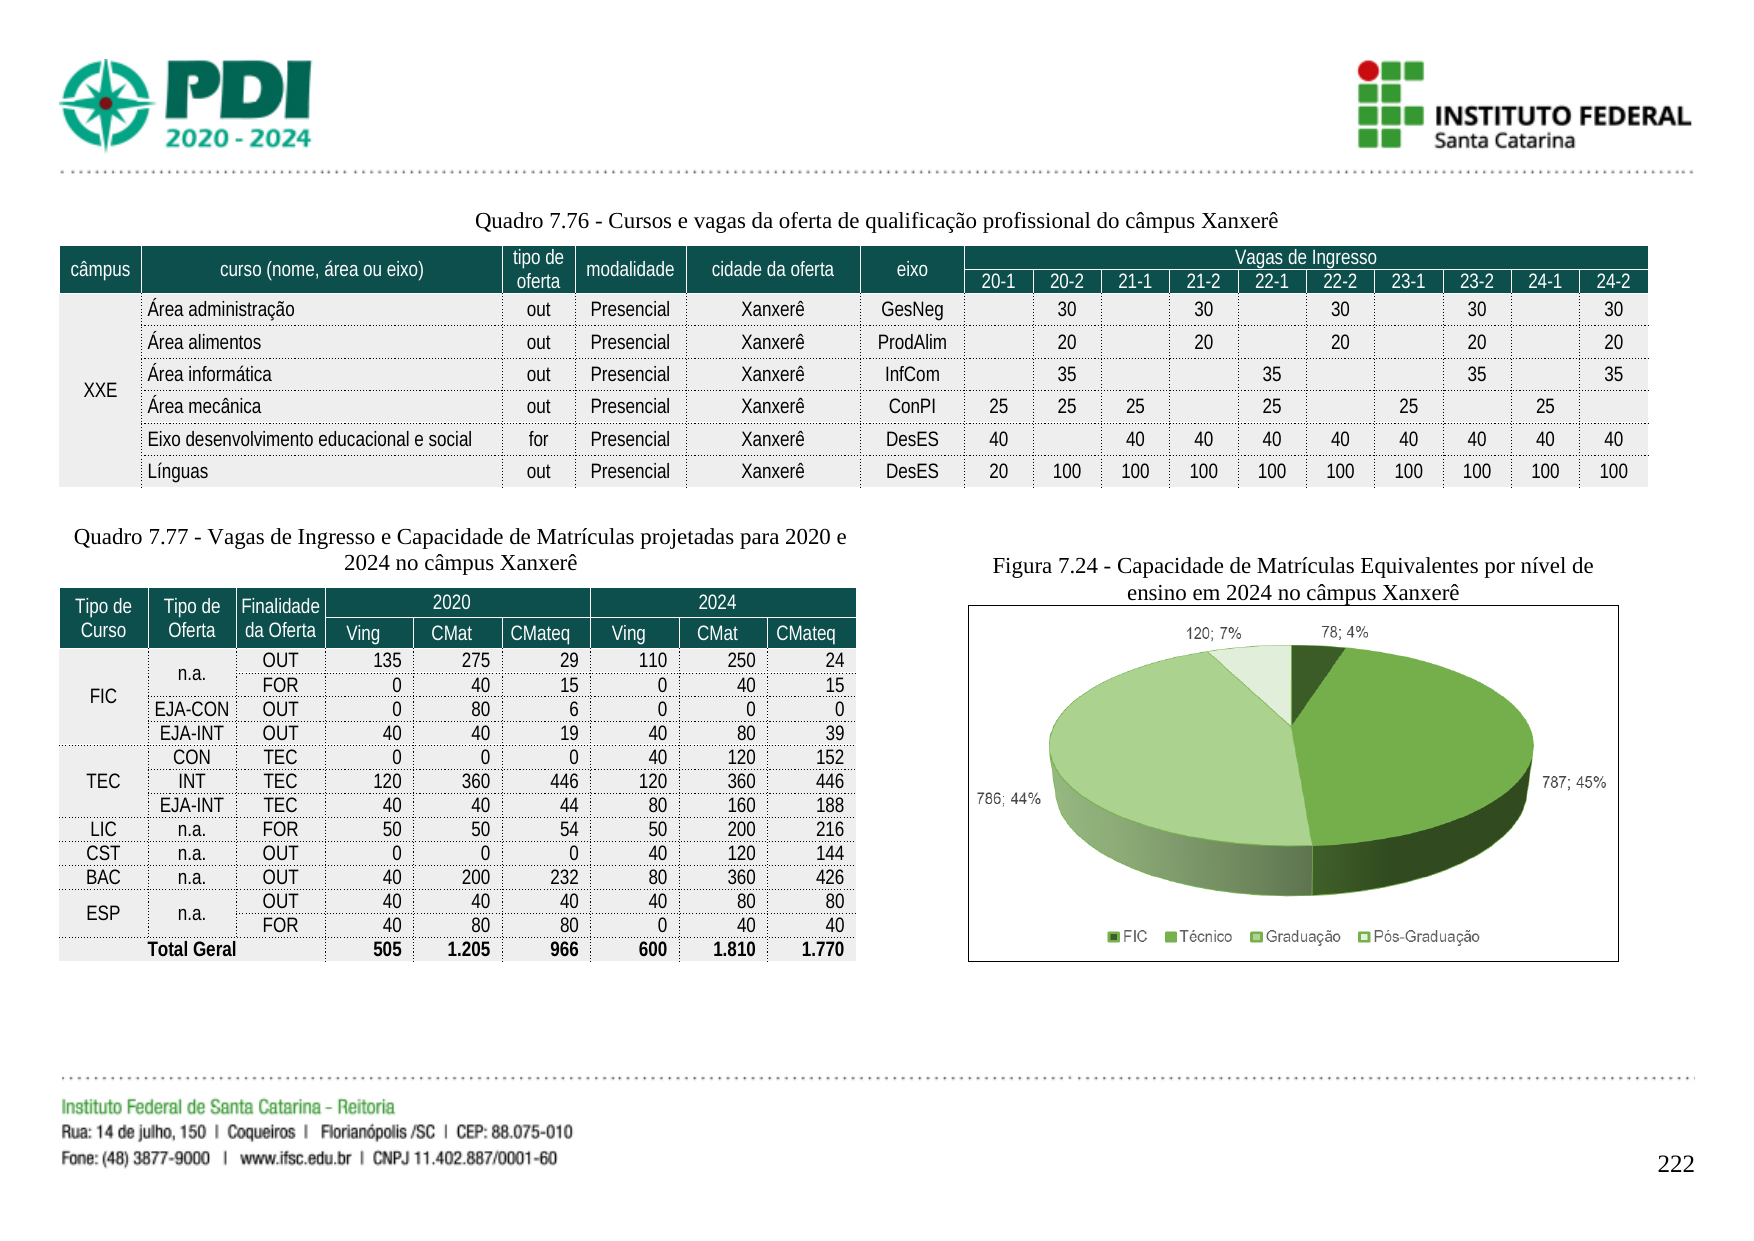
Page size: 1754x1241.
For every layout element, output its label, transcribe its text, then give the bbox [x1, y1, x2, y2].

table_cell Presencial [575, 294, 686, 325]
table_cell [1306, 358, 1374, 390]
table_cell 21-1 [1102, 270, 1169, 293]
table_cell Ving [326, 618, 413, 648]
table_cell 80 [679, 889, 767, 913]
table_cell 100 [1169, 455, 1238, 487]
picture [59, 59, 1695, 178]
table_cell TEC [236, 793, 325, 817]
table_cell [1374, 294, 1443, 325]
table_cell 0 [590, 913, 679, 937]
text [969, 606, 1618, 961]
table_cell Total Geral [59, 937, 325, 961]
table_cell 20 [1579, 325, 1648, 358]
table_cell [1511, 325, 1579, 358]
table_cell 120 [590, 769, 679, 793]
table_cell 40 [679, 913, 767, 937]
table_cell 24-2 [1580, 270, 1648, 293]
table_cell 1.205 [413, 937, 502, 961]
table_cell Área informática [141, 358, 502, 390]
table_cell 25 [1511, 390, 1579, 422]
table_header 2020 [326, 588, 590, 617]
table_cell Xanxerê [686, 325, 860, 358]
table_cell Línguas [141, 455, 502, 487]
table_cell 40 [1101, 423, 1169, 455]
text Quadro 7.76 - Cursos e vagas da oferta de qualificação profissional do câmpus Xanxerê [59, 207, 1695, 233]
table_cell 0 [413, 841, 502, 865]
table_cell 100 [1511, 455, 1579, 487]
table_cell Presencial [575, 455, 686, 487]
table_cell 35 [1579, 358, 1648, 390]
table_cell 216 [768, 817, 856, 841]
table_cell 0 [590, 696, 679, 721]
table_cell Presencial [575, 358, 686, 390]
table_cell 966 [502, 937, 590, 961]
table_cell 40 [413, 793, 502, 817]
table_cell 20 [1033, 325, 1101, 358]
table_cell 110 [590, 649, 679, 672]
table_cell 25 [1238, 390, 1306, 422]
table_cell 40 [1579, 423, 1648, 455]
table_cell [1238, 325, 1306, 358]
table_cell 40 [1238, 423, 1306, 455]
table_cell 446 [502, 769, 590, 793]
table_cell EJA-INT [148, 721, 236, 744]
table_cell out [502, 455, 575, 487]
table_cell FOR [236, 913, 325, 937]
table_cell n.a. [148, 889, 236, 937]
table_header 2024 [591, 588, 856, 617]
table_cell TEC [236, 769, 325, 793]
table_cell CMat [680, 618, 767, 648]
table_cell [964, 294, 1033, 325]
table_cell 0 [590, 673, 679, 696]
table_cell 25 [964, 390, 1033, 422]
table_cell 50 [590, 817, 679, 841]
table_cell 0 [679, 696, 767, 721]
table_cell 232 [502, 865, 590, 889]
table_cell [964, 325, 1033, 358]
table_header cidade da oferta [687, 246, 860, 293]
table_cell 20-2 [1034, 270, 1101, 293]
table_cell OUT [236, 721, 325, 744]
table_header Vagas de Ingresso [965, 246, 1648, 269]
table_cell 22-2 [1307, 270, 1374, 293]
table_cell Presencial [575, 325, 686, 358]
table_cell CMateq [768, 618, 856, 648]
table_header Finalidade da Oferta [237, 588, 325, 648]
table_cell 40 [413, 673, 502, 696]
table_cell 0 [768, 696, 856, 721]
table_cell EJA-CON [148, 696, 236, 721]
table_cell OUT [236, 889, 325, 913]
table_cell 80 [413, 913, 502, 937]
table_cell TEC [59, 745, 148, 817]
table_cell 120 [679, 745, 767, 769]
table_cell 15 [768, 673, 856, 696]
table_cell for [502, 423, 575, 455]
table_cell 15 [502, 673, 590, 696]
table_cell Xanxerê [686, 390, 860, 422]
picture [971, 607, 1616, 958]
table_cell 40 [413, 721, 502, 744]
table_cell 20-1 [965, 270, 1033, 293]
table_cell 100 [1101, 455, 1169, 487]
table_cell [964, 358, 1033, 390]
table_cell ProdAlim [860, 325, 964, 358]
table_cell 275 [413, 649, 502, 672]
table_cell [1443, 390, 1511, 422]
table_cell 39 [768, 721, 856, 744]
table_cell 505 [325, 937, 413, 961]
table_cell 80 [590, 793, 679, 817]
table_cell 120 [679, 841, 767, 865]
table_cell 54 [502, 817, 590, 841]
table_header tipo de oferta [503, 246, 575, 293]
table_cell 1.810 [679, 937, 767, 961]
table_cell 80 [502, 913, 590, 937]
table_cell 100 [1374, 455, 1443, 487]
table_cell 20 [1306, 325, 1374, 358]
text Quadro 7.77 - Vagas de Ingresso e Capacidade de Matrículas projetadas para 2020 e 2024 no câmpus Xanxerê [59, 523, 862, 575]
table_cell 40 [1443, 423, 1511, 455]
table_cell 40 [590, 841, 679, 865]
table_cell 30 [1579, 294, 1648, 325]
table_cell 40 [590, 889, 679, 913]
table_cell 360 [679, 865, 767, 889]
table_cell 24 [768, 649, 856, 672]
table_cell CON [148, 745, 236, 769]
table_cell Presencial [575, 423, 686, 455]
table_header Tipo de Oferta [149, 588, 236, 648]
table_cell n.a. [148, 649, 236, 696]
table_cell INT [148, 769, 236, 793]
table_cell [1579, 390, 1648, 422]
table_cell out [502, 294, 575, 325]
table_cell 30 [1306, 294, 1374, 325]
table_cell LIC [59, 817, 148, 841]
table_cell 40 [679, 673, 767, 696]
table_cell 40 [1511, 423, 1579, 455]
table_cell BAC [59, 865, 148, 889]
table_cell 80 [590, 865, 679, 889]
table_cell 23-2 [1444, 270, 1511, 293]
table_cell 200 [679, 817, 767, 841]
table_cell 30 [1033, 294, 1101, 325]
table_cell 446 [768, 769, 856, 793]
table_cell [1101, 358, 1169, 390]
table_cell 100 [1238, 455, 1306, 487]
table_cell 160 [679, 793, 767, 817]
table_cell 29 [502, 649, 590, 672]
table_cell [1511, 294, 1579, 325]
table_cell Presencial [575, 390, 686, 422]
table_cell 250 [679, 649, 767, 672]
table_cell Ving [591, 618, 679, 648]
table_cell [1033, 423, 1101, 455]
table_cell 40 [1169, 423, 1238, 455]
table_cell 1.770 [768, 937, 856, 961]
table_cell Eixo desenvolvimento educacional e social [141, 423, 502, 455]
table_cell 40 [768, 913, 856, 937]
table_cell DesES [860, 423, 964, 455]
table_cell 30 [1443, 294, 1511, 325]
table_cell OUT [236, 841, 325, 865]
table_cell 200 [413, 865, 502, 889]
table_cell [1374, 358, 1443, 390]
table_cell 35 [1443, 358, 1511, 390]
table_cell Xanxerê [686, 455, 860, 487]
table_cell 35 [1033, 358, 1101, 390]
table_cell [1511, 358, 1579, 390]
table_cell FOR [236, 673, 325, 696]
table_cell [1238, 294, 1306, 325]
table_cell [1374, 325, 1443, 358]
table_cell OUT [236, 865, 325, 889]
table_cell [1169, 358, 1238, 390]
table_header modalidade [576, 246, 686, 293]
table_cell 135 [325, 649, 413, 672]
table_cell 44 [502, 793, 590, 817]
table_cell 40 [325, 913, 413, 937]
table_cell 50 [413, 817, 502, 841]
table_cell 600 [590, 937, 679, 961]
table_cell Xanxerê [686, 423, 860, 455]
table_cell 120 [325, 769, 413, 793]
table_cell 100 [1306, 455, 1374, 487]
table_cell 0 [325, 841, 413, 865]
table_cell FIC [59, 649, 148, 744]
table_header Tipo de Curso [60, 588, 148, 648]
text Figura 7.24 - Capacidade de Matrículas Equivalentes por nível de ensino em 2024 no câmpus Xanxerê [968, 552, 1618, 605]
table_cell 40 [325, 721, 413, 744]
table_cell out [502, 358, 575, 390]
table_cell 100 [1443, 455, 1511, 487]
table_cell CST [59, 841, 148, 865]
table_cell [1101, 325, 1169, 358]
table_cell 21-2 [1170, 270, 1238, 293]
table_cell 360 [679, 769, 767, 793]
table_cell 50 [325, 817, 413, 841]
table_cell 40 [325, 865, 413, 889]
table_cell 0 [325, 745, 413, 769]
table_cell 40 [590, 721, 679, 744]
table_cell EJA-INT [148, 793, 236, 817]
table_cell Área mecânica [141, 390, 502, 422]
table_cell XXE [59, 294, 141, 487]
table_cell ESP [59, 889, 148, 937]
table_cell Xanxerê [686, 358, 860, 390]
table_cell Área alimentos [141, 325, 502, 358]
table_cell 25 [1101, 390, 1169, 422]
table_cell 0 [325, 673, 413, 696]
table_cell 144 [768, 841, 856, 865]
table_cell 20 [964, 455, 1033, 487]
table_cell 426 [768, 865, 856, 889]
table_cell 40 [964, 423, 1033, 455]
table_cell [1306, 390, 1374, 422]
table_cell 40 [325, 889, 413, 913]
table_cell 40 [502, 889, 590, 913]
table_cell 360 [413, 769, 502, 793]
table_cell 25 [1374, 390, 1443, 422]
table_cell 80 [679, 721, 767, 744]
table_cell n.a. [148, 865, 236, 889]
table_cell 6 [502, 696, 590, 721]
table_cell 40 [1306, 423, 1374, 455]
table_cell 22-1 [1239, 270, 1306, 293]
table_cell 80 [413, 696, 502, 721]
table_cell 24-1 [1512, 270, 1579, 293]
table_cell 80 [768, 889, 856, 913]
table_cell 188 [768, 793, 856, 817]
table_cell ConPI [860, 390, 964, 422]
table_header eixo [861, 246, 964, 293]
table_cell TEC [236, 745, 325, 769]
table_cell 40 [325, 793, 413, 817]
table_cell 0 [413, 745, 502, 769]
table_cell out [502, 390, 575, 422]
table_cell n.a. [148, 841, 236, 865]
table_cell 40 [590, 745, 679, 769]
table_cell DesES [860, 455, 964, 487]
table_cell CMat [414, 618, 502, 648]
table_cell 0 [325, 696, 413, 721]
table_cell 30 [1169, 294, 1238, 325]
table_cell Área administração [141, 294, 502, 325]
table_cell OUT [236, 649, 325, 672]
table_cell GesNeg [860, 294, 964, 325]
table_cell CMateq [503, 618, 590, 648]
table_cell 0 [502, 745, 590, 769]
table_cell 40 [1374, 423, 1443, 455]
table_cell 40 [413, 889, 502, 913]
table_cell 19 [502, 721, 590, 744]
table_cell OUT [236, 696, 325, 721]
table_cell Xanxerê [686, 294, 860, 325]
table_header câmpus [60, 246, 141, 293]
table_cell InfCom [860, 358, 964, 390]
picture [59, 1062, 1695, 1182]
table_cell 25 [1033, 390, 1101, 422]
table_cell 100 [1033, 455, 1101, 487]
table_cell [1169, 390, 1238, 422]
table_cell 20 [1169, 325, 1238, 358]
table_cell out [502, 325, 575, 358]
table_cell [1101, 294, 1169, 325]
table_cell n.a. [148, 817, 236, 841]
table_cell 35 [1238, 358, 1306, 390]
table_cell 20 [1443, 325, 1511, 358]
table_cell FOR [236, 817, 325, 841]
table_cell 23-1 [1375, 270, 1443, 293]
table_cell 0 [502, 841, 590, 865]
table_cell 100 [1579, 455, 1648, 487]
table_cell 152 [768, 745, 856, 769]
table_header curso (nome, área ou eixo) [142, 246, 502, 293]
